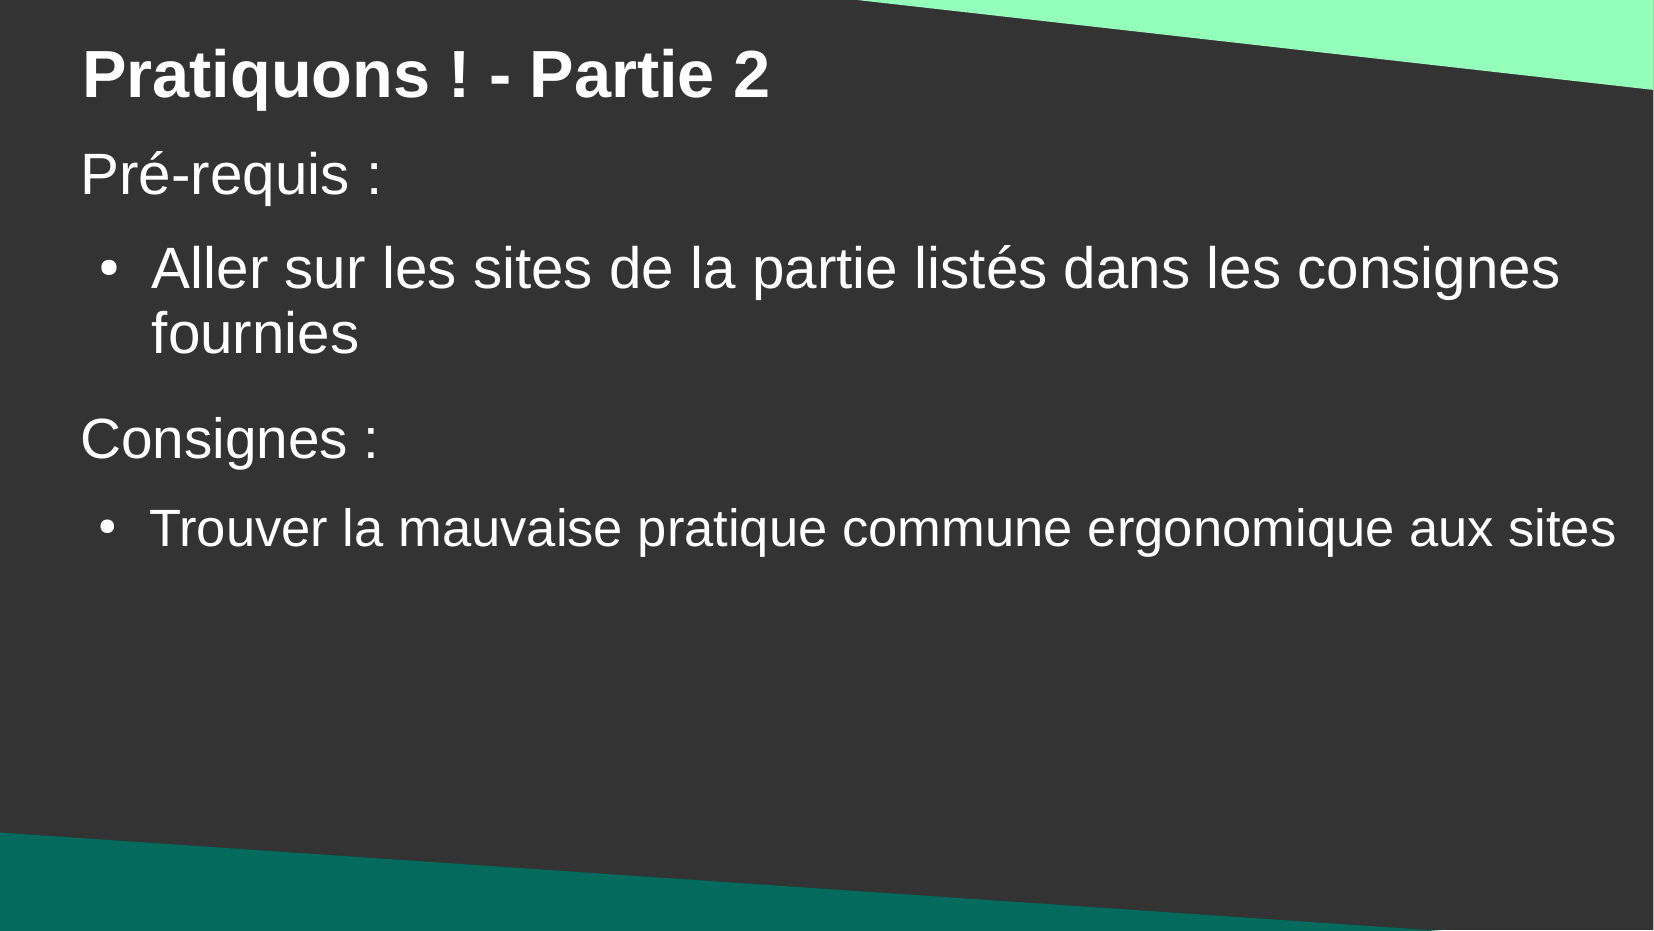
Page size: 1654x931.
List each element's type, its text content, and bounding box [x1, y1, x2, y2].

text_box [857, 0, 1654, 90]
list Consignes : Trouver la mauvaise pratique commune ergonomique aux sites [80, 407, 1620, 568]
list Pré-requis : Aller sur les sites de la partie listés dans les consignes fournies [80, 141, 1620, 397]
title Pratiquons ! - Partie 2 [82, 37, 1571, 114]
